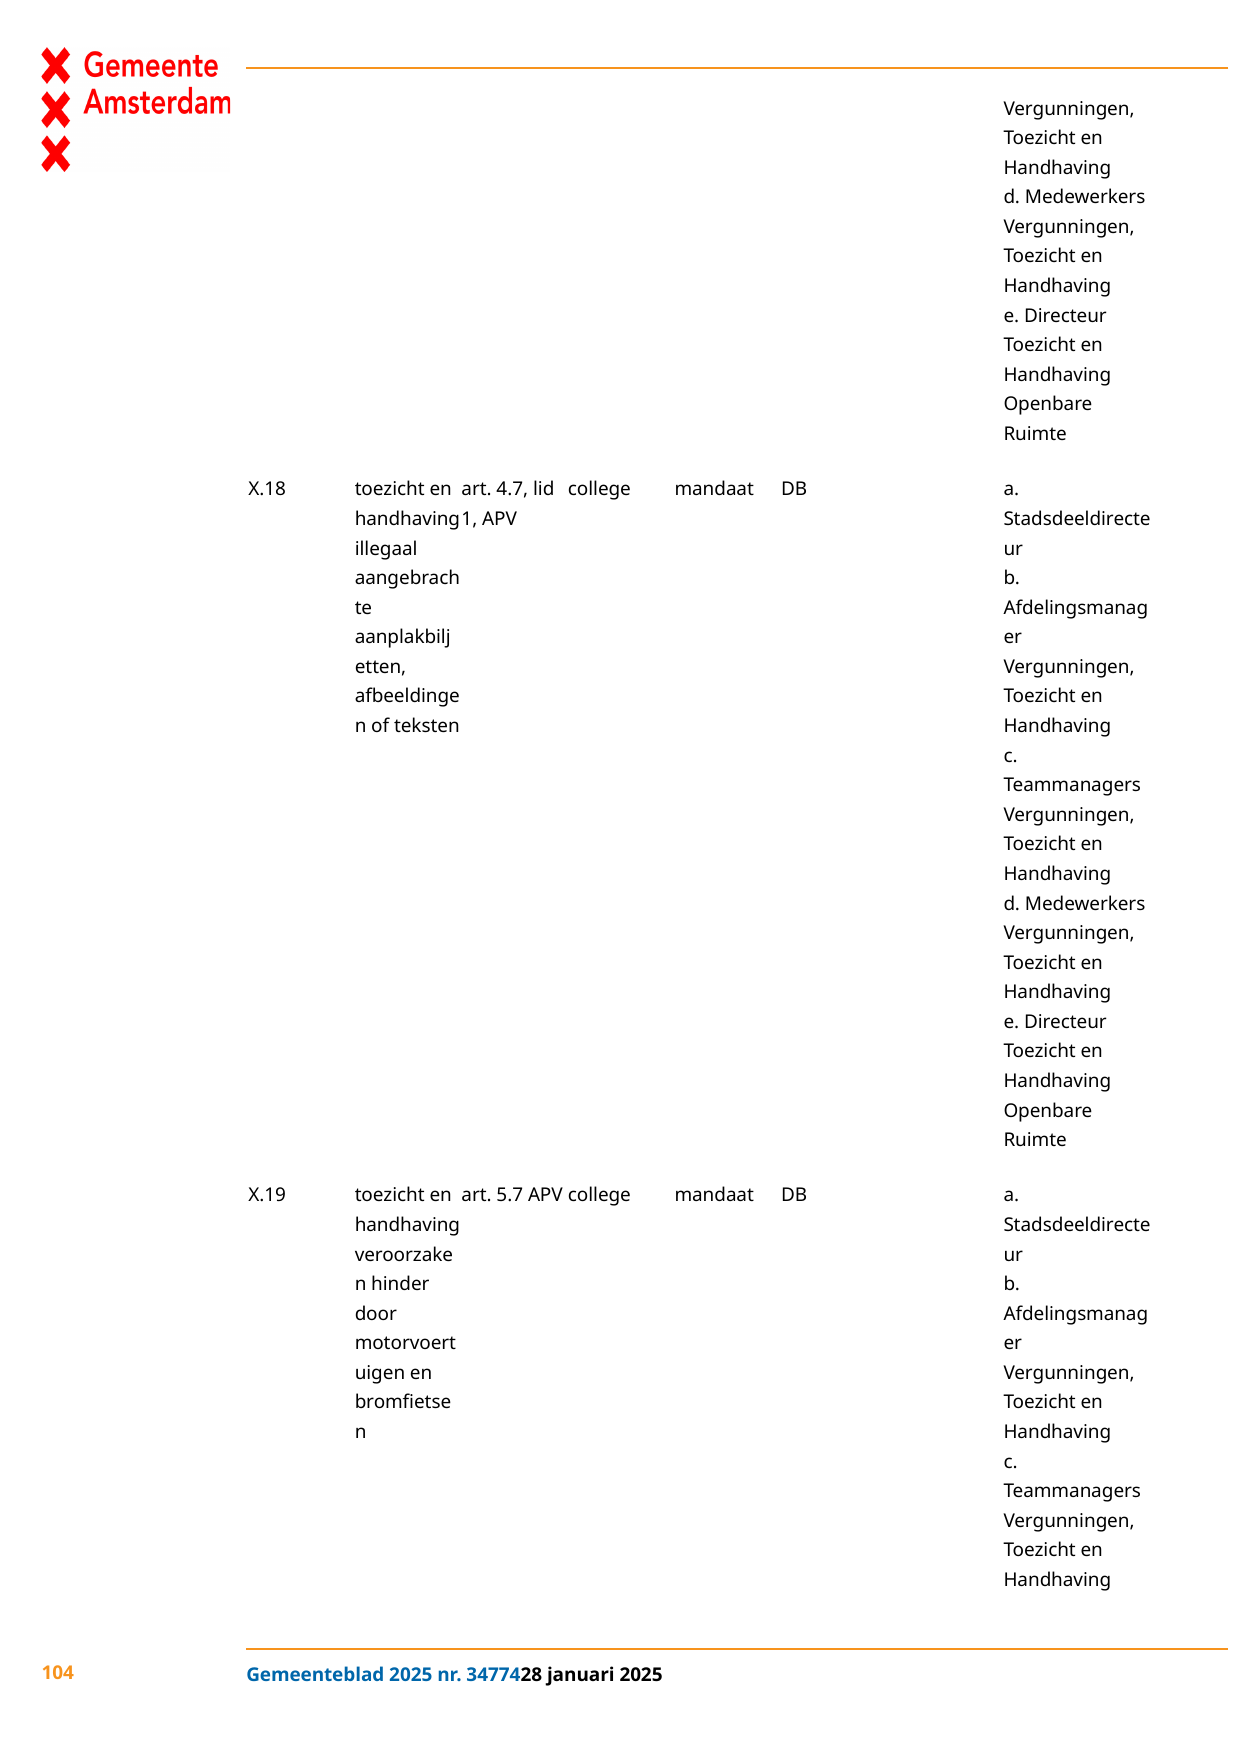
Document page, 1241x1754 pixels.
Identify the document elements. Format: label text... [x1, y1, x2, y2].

table_cell [568, 95, 674, 446]
table_cell a. Stadsdeeldirecteur b. Afdelingsmanager Vergunningen, Toezicht en Handhaving c. Teammanagers Vergunningen, Toezicht en Handhaving d. Medewerkers Vergunningen, Toezicht en Handhaving e. Directeur Toezicht en Handhaving Openbare Ruimte [1003, 446, 1152, 1152]
table_cell mandaat [674, 446, 781, 1152]
table_cell X.19 [248, 1152, 354, 1592]
table_cell [355, 95, 461, 446]
picture [41, 47, 231, 172]
table_cell [674, 95, 781, 446]
table_cell DB [781, 446, 887, 1152]
table_cell [888, 95, 1003, 446]
table_cell a. Stadsdeeldirecteur b. Afdelingsmanager Vergunningen, Toezicht en Handhaving c. Teammanagers Vergunningen, Toezicht en Handhaving [1003, 1152, 1152, 1592]
table_cell art. 5.7 APV [461, 1152, 568, 1592]
table_cell college [568, 1152, 674, 1592]
table_cell [888, 446, 1003, 1152]
table_cell DB [781, 1152, 887, 1592]
table_cell toezicht en handhaving veroorzaken hinder door motorvoertuigen en bromfietsen [355, 1152, 461, 1592]
table_cell college [568, 446, 674, 1152]
table_cell toezicht en handhaving illegaal aangebrachte aanplakbiljetten, afbeeldingen of teksten [355, 446, 461, 1152]
table_cell X.18 [248, 446, 354, 1152]
table_cell Vergunningen, Toezicht en Handhaving d. Medewerkers Vergunningen, Toezicht en Handhaving e. Directeur Toezicht en Handhaving Openbare Ruimte [1003, 95, 1152, 446]
table_cell [461, 95, 568, 446]
table_cell art. 4.7, lid 1, APV [461, 446, 568, 1152]
table_cell [888, 1152, 1003, 1592]
table_cell [248, 95, 354, 446]
table_cell [781, 95, 887, 446]
table_cell mandaat [674, 1152, 781, 1592]
